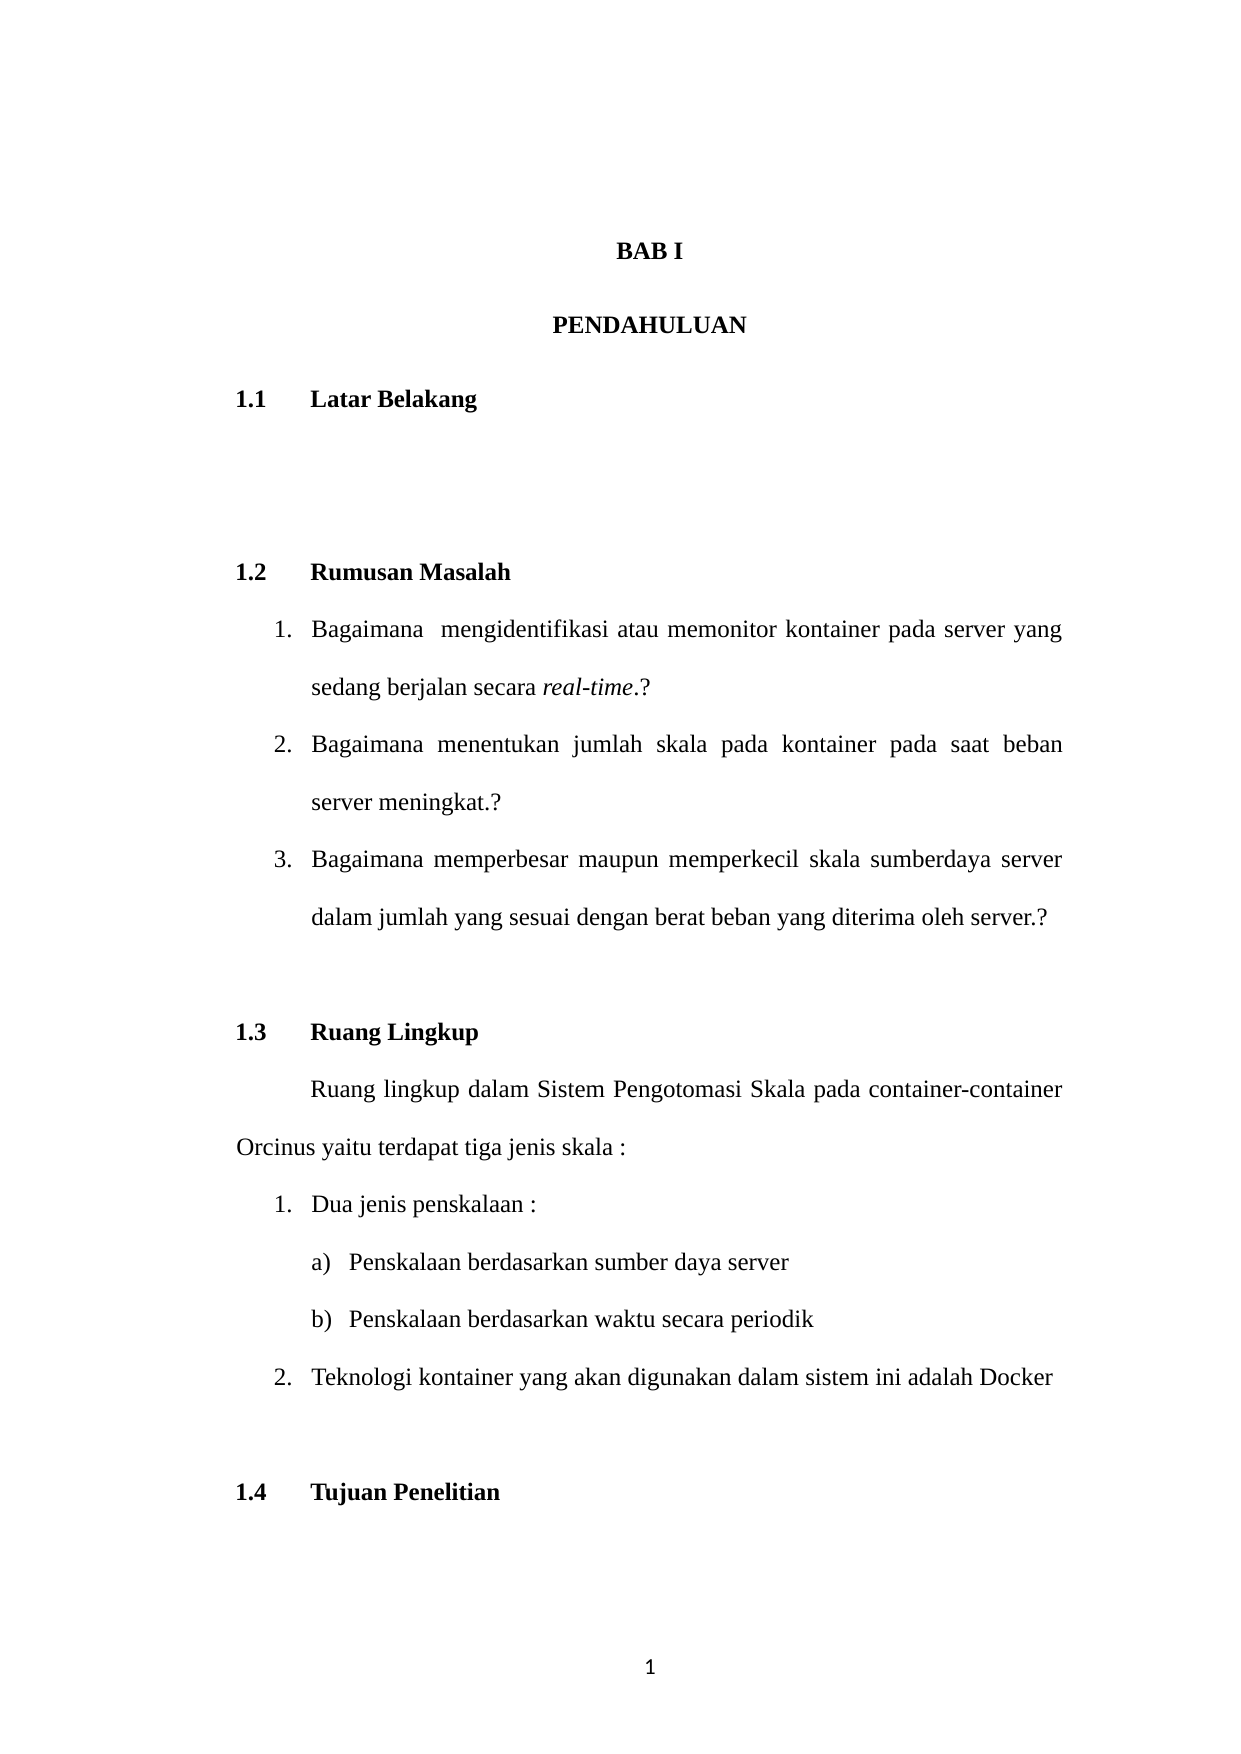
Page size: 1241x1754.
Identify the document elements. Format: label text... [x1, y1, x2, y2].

list Bagaimana menentukan jumlah skala pada kontainer pada saat beban server meningkat.? [274, 729, 1063, 816]
list Tujuan Penelitian [235, 1477, 1063, 1506]
list Rumusan Masalah [235, 557, 1063, 586]
list Penskalaan berdasarkan sumber daya server [311, 1247, 1063, 1276]
list Ruang lingkup dalam Sistem Pengotomasi Skala pada container-container Orcinus yaitu terdapat tiga jenis skala : [236, 1074, 1063, 1161]
list Teknologi kontainer yang akan digunakan dalam sistem ini adalah Docker [274, 1362, 1063, 1391]
text PENDAHULUAN [236, 310, 1063, 339]
list Penskalaan berdasarkan waktu secara periodik [311, 1304, 1063, 1333]
list Bagaimana mengidentifikasi atau memonitor kontainer pada server yang sedang berjalan secara real-time.? [274, 614, 1063, 701]
list Bagaimana memperbesar maupun memperkecil skala sumberdaya server dalam jumlah yang sesuai dengan berat beban yang diterima oleh server.? [274, 844, 1063, 931]
list Dua jenis penskalaan : [274, 1189, 1063, 1218]
list Latar Belakang [235, 384, 1063, 413]
list Ruang Lingkup [235, 1017, 1063, 1046]
text BAB I [236, 236, 1063, 265]
